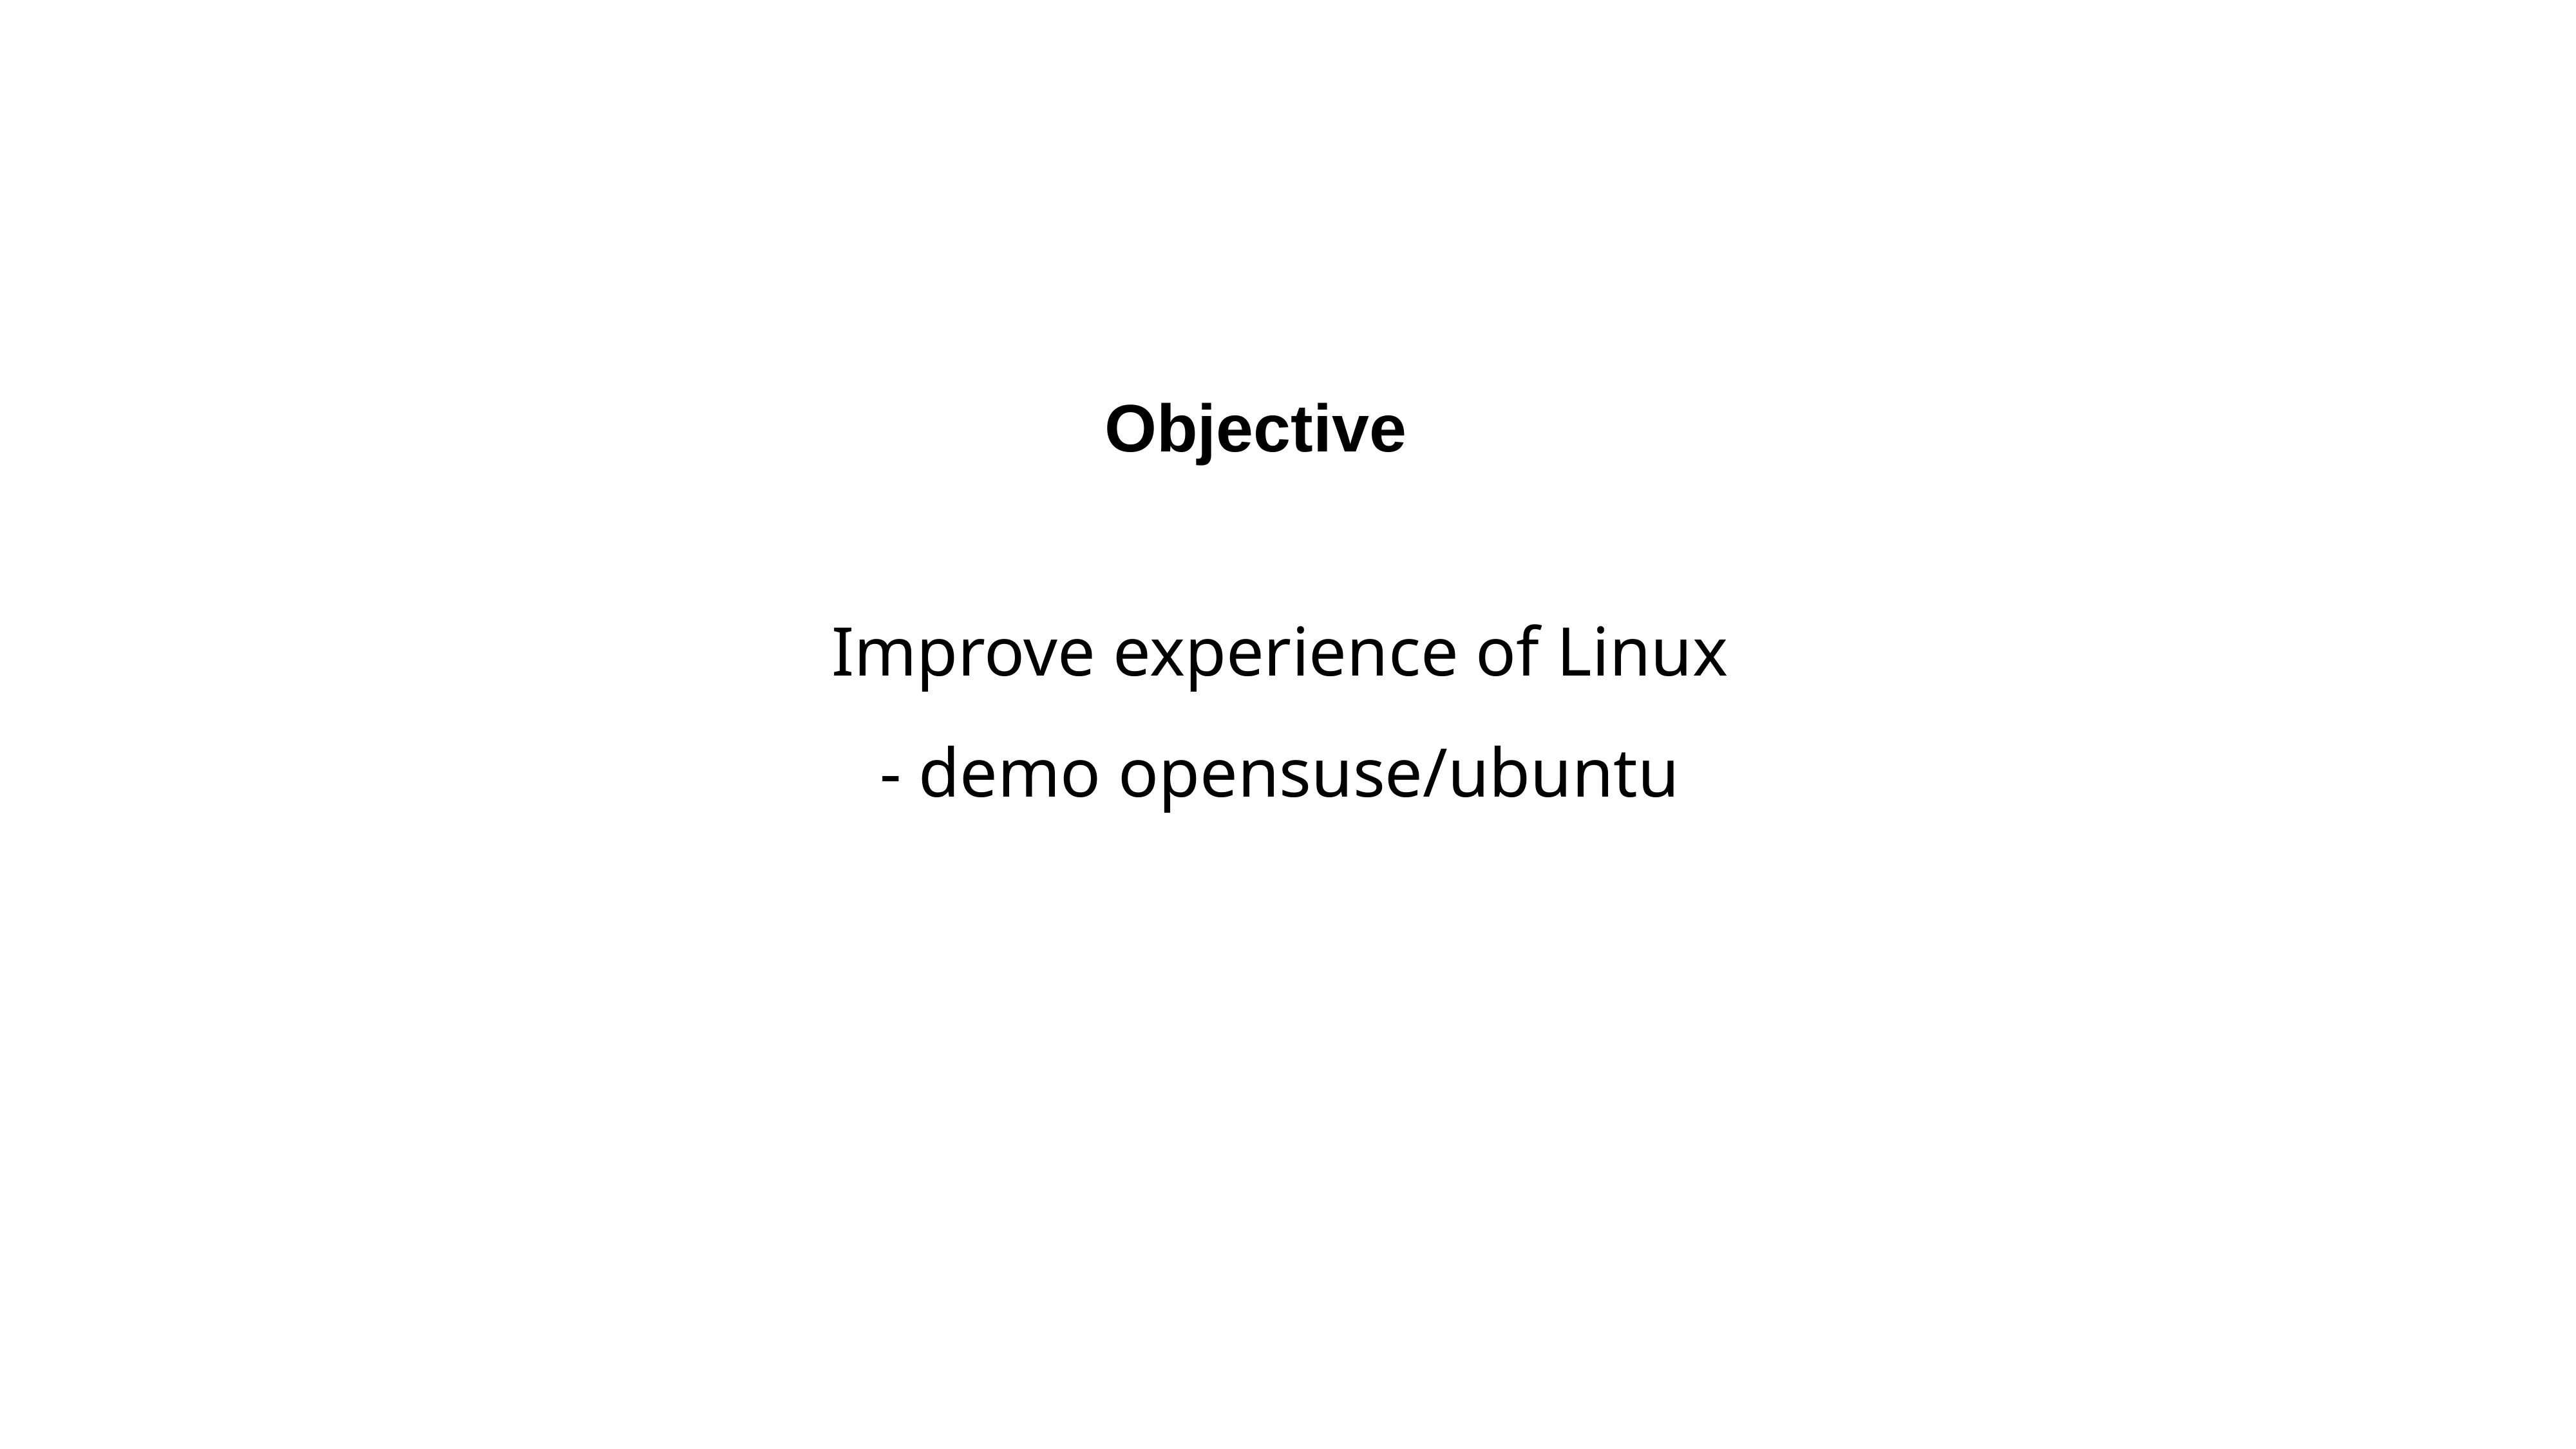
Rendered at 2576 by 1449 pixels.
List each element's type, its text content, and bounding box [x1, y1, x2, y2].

text_box Objective [845, 386, 1667, 471]
text_box Improve experience of Linux - demo opensuse/ubuntu [290, 508, 2271, 822]
